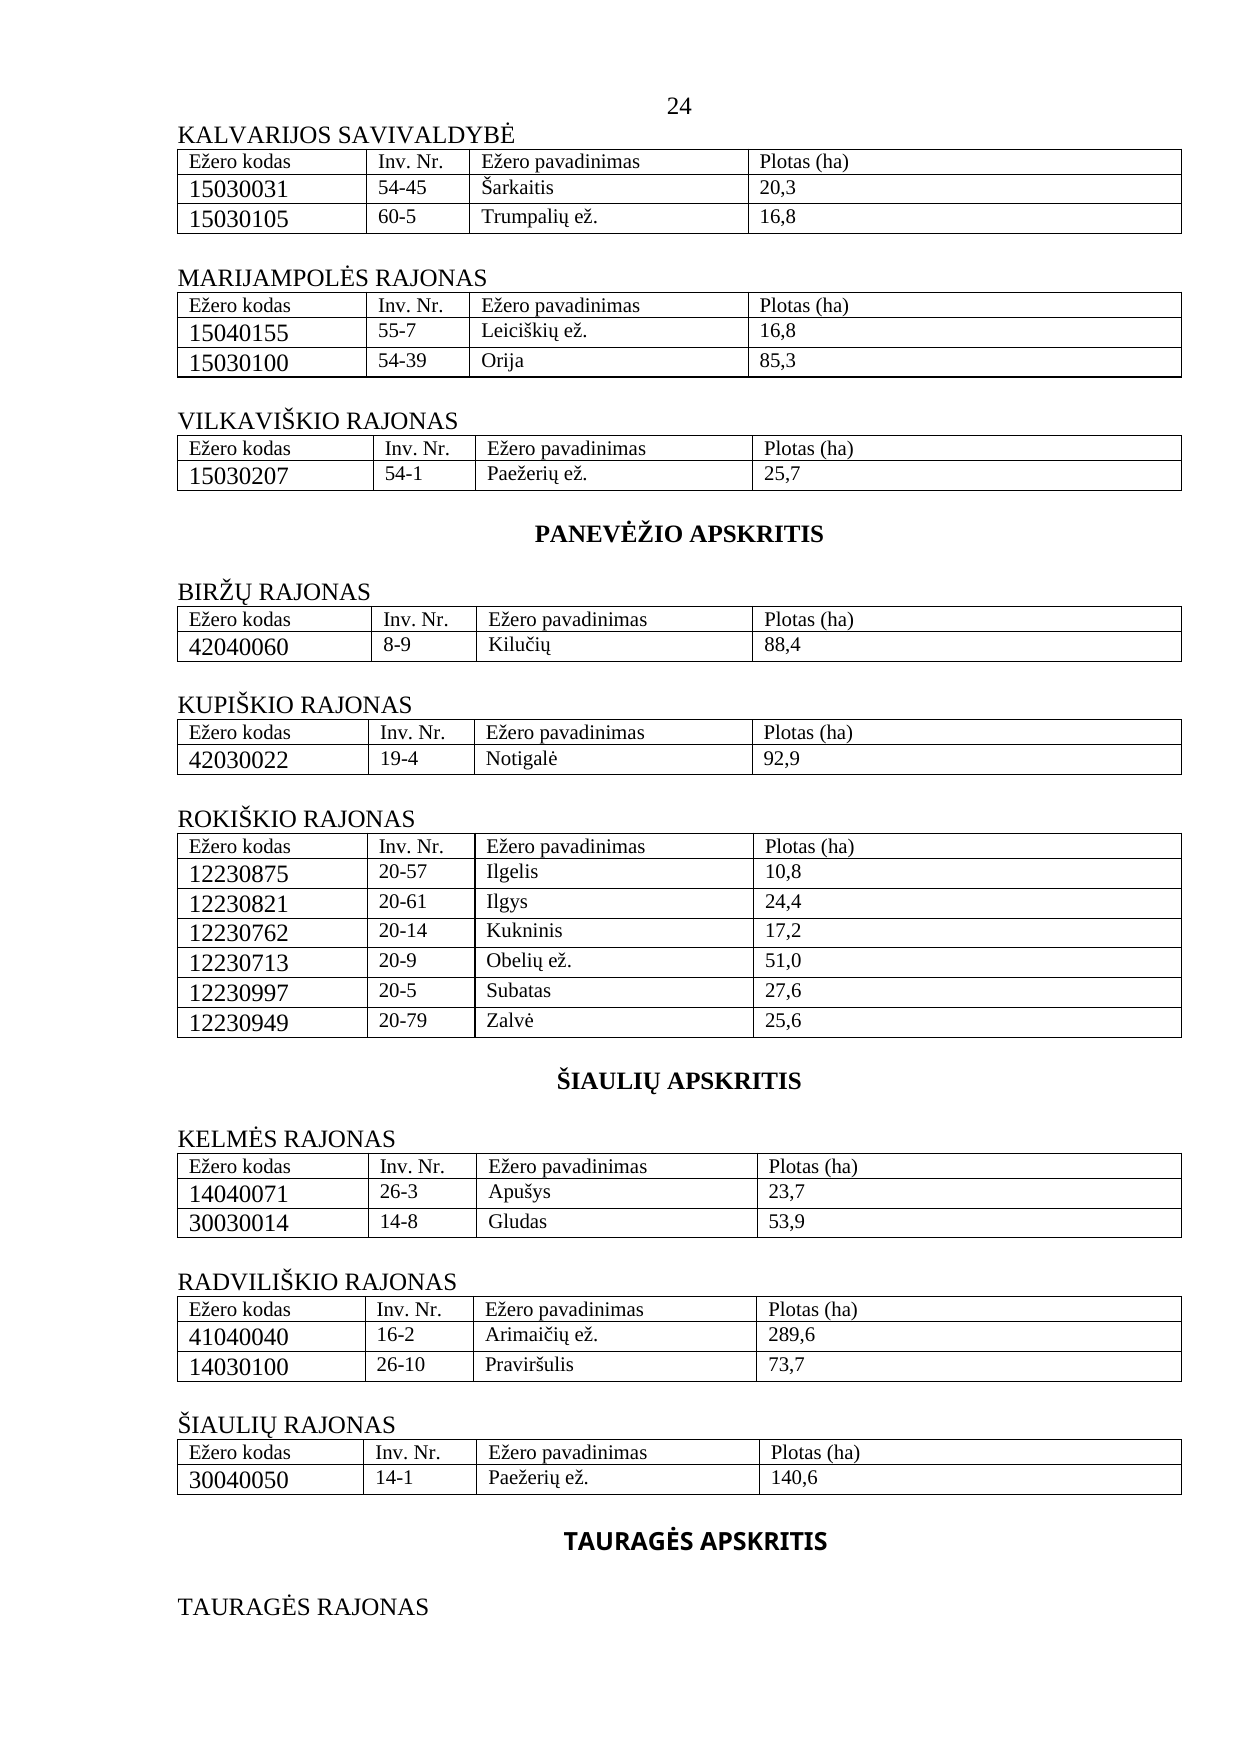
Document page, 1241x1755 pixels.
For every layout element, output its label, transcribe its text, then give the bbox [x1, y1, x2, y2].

table_cell Ilgys [476, 889, 753, 917]
table_header Ežero kodas [178, 436, 373, 460]
table_cell Notigalė [475, 745, 752, 774]
table_header Inv. Nr. [374, 436, 475, 460]
table_cell Šarkaitis [470, 175, 748, 203]
table_cell 54-45 [367, 175, 469, 203]
table_cell Paežerių ež. [476, 461, 752, 490]
table_cell 20-57 [368, 859, 474, 888]
table_header Inv. Nr. [367, 150, 469, 173]
table_cell 55-7 [367, 318, 469, 347]
table_cell 54-39 [367, 348, 469, 376]
text Šiaulių rajonas [177, 1410, 1181, 1439]
table_header Ežero kodas [178, 1297, 365, 1321]
table_header Inv. Nr. [369, 1154, 476, 1178]
table_cell Kukninis [476, 919, 753, 947]
table_cell 16,8 [749, 318, 1181, 347]
table_header Inv. Nr. [366, 1297, 473, 1321]
table_cell 27,6 [754, 978, 1181, 1007]
table_cell Gludas [477, 1209, 757, 1237]
text Kelmės rajonas [177, 1124, 1181, 1153]
table_cell Obelių ež. [476, 948, 753, 977]
text Tauragės apskritis [177, 1524, 1181, 1558]
table_header Ežero kodas [178, 720, 368, 744]
table_cell Orija [470, 348, 748, 376]
table_header Inv. Nr. [369, 720, 474, 744]
table_cell Arimaičių ež. [474, 1322, 756, 1351]
table_cell 30040050 [178, 1465, 363, 1494]
text Marijampolės rajonas [177, 263, 1181, 292]
table_cell 12230997 [178, 978, 367, 1007]
table_cell 26-3 [369, 1179, 476, 1207]
table_header Plotas (ha) [757, 1297, 1181, 1321]
table_cell 19-4 [369, 745, 474, 774]
table_header Ežero kodas [178, 1154, 368, 1178]
table_header Inv. Nr. [372, 607, 476, 631]
table_cell 12230713 [178, 948, 367, 977]
table_header Inv. Nr. [367, 293, 469, 317]
table_cell 15030100 [178, 348, 366, 376]
table_cell 24,4 [754, 889, 1181, 917]
table_cell 60-5 [367, 204, 469, 233]
table_header Plotas (ha) [749, 293, 1181, 317]
table_header Ežero kodas [178, 1440, 363, 1464]
table_header Plotas (ha) [753, 720, 1181, 744]
table_header Ežero kodas [178, 293, 366, 317]
table_header Ežero pavadinimas [476, 436, 752, 460]
table_header Ežero kodas [178, 834, 367, 858]
table_cell 20-79 [368, 1008, 474, 1037]
table_header Ežero pavadinimas [470, 293, 748, 317]
table_header Ežero pavadinimas [474, 1297, 756, 1321]
table_cell Praviršulis [474, 1352, 756, 1381]
table_cell 10,8 [754, 859, 1181, 888]
table_cell 16,8 [749, 204, 1181, 233]
table_cell 17,2 [754, 919, 1181, 947]
table_header Ežero pavadinimas [475, 720, 752, 744]
table_cell 14-8 [369, 1209, 476, 1237]
table_header Inv. Nr. [364, 1440, 476, 1464]
table_cell 14040071 [178, 1179, 368, 1207]
table_header Ežero pavadinimas [470, 150, 748, 173]
table_cell 51,0 [754, 948, 1181, 977]
table_header Plotas (ha) [758, 1154, 1181, 1178]
table_cell 41040040 [178, 1322, 365, 1351]
text Šiaulių apskritis [177, 1066, 1181, 1095]
table_cell 20,3 [749, 175, 1181, 203]
table_header Inv. Nr. [368, 834, 474, 858]
table_cell 30030014 [178, 1209, 368, 1237]
table_cell 85,3 [749, 348, 1181, 376]
table_header Plotas (ha) [749, 150, 1181, 173]
text Biržų rajonas [177, 577, 1181, 606]
table_header Ežero pavadinimas [477, 1440, 759, 1464]
table_cell 140,6 [760, 1465, 1181, 1494]
table_cell 20-9 [368, 948, 474, 977]
table_cell 20-5 [368, 978, 474, 1007]
text Tauragės rajonas [177, 1592, 1181, 1621]
table_header Ežero pavadinimas [477, 1154, 757, 1178]
table_cell 12230949 [178, 1008, 367, 1037]
table_header Plotas (ha) [753, 436, 1181, 460]
table_cell 15030105 [178, 204, 366, 233]
table_cell Trumpalių ež. [470, 204, 748, 233]
table_header Ežero kodas [178, 150, 366, 173]
table_cell 73,7 [757, 1352, 1181, 1381]
table_cell 25,7 [753, 461, 1181, 490]
table_cell 8-9 [372, 632, 476, 661]
table_cell Leiciškių ež. [470, 318, 748, 347]
table_cell 25,6 [754, 1008, 1181, 1037]
text Kupiškio rajonas [177, 691, 1181, 719]
text Vilkaviškio rajonas [177, 406, 1181, 435]
text Rokiškio rajonas [177, 804, 1181, 833]
text KALVARIJOS SAVIVALDYBĖ [177, 120, 1181, 148]
table_cell Subatas [476, 978, 753, 1007]
table_header Plotas (ha) [754, 834, 1181, 858]
table_cell Kilučių [477, 632, 752, 661]
table_cell 92,9 [753, 745, 1181, 774]
table_cell 14-1 [364, 1465, 476, 1494]
table_cell 23,7 [758, 1179, 1181, 1207]
table_cell Zalvė [476, 1008, 753, 1037]
table_cell Paežerių ež. [477, 1465, 759, 1494]
table_cell 16-2 [366, 1322, 473, 1351]
table_cell 12230875 [178, 859, 367, 888]
table_cell Ilgelis [476, 859, 753, 888]
table_cell 88,4 [753, 632, 1181, 661]
table_cell 12230762 [178, 919, 367, 947]
text Radviliškio rajonas [177, 1267, 1181, 1296]
table_cell 54-1 [374, 461, 475, 490]
table_cell 14030100 [178, 1352, 365, 1381]
table_header Plotas (ha) [760, 1440, 1181, 1464]
table_cell 289,6 [757, 1322, 1181, 1351]
table_cell 42040060 [178, 632, 371, 661]
table_cell 26-10 [366, 1352, 473, 1381]
table_cell 15040155 [178, 318, 366, 347]
table_cell 42030022 [178, 745, 368, 774]
table_cell 20-14 [368, 919, 474, 947]
table_cell 15030207 [178, 461, 373, 490]
table_header Ežero pavadinimas [477, 607, 752, 631]
table_cell Apušys [477, 1179, 757, 1207]
table_cell 12230821 [178, 889, 367, 917]
table_cell 20-61 [368, 889, 474, 917]
table_header Ežero kodas [178, 607, 371, 631]
text Panevėžio apskritis [177, 519, 1181, 548]
table_header Plotas (ha) [753, 607, 1181, 631]
table_cell 53,9 [758, 1209, 1181, 1237]
table_header Ežero pavadinimas [476, 834, 753, 858]
table_cell 15030031 [178, 175, 366, 203]
